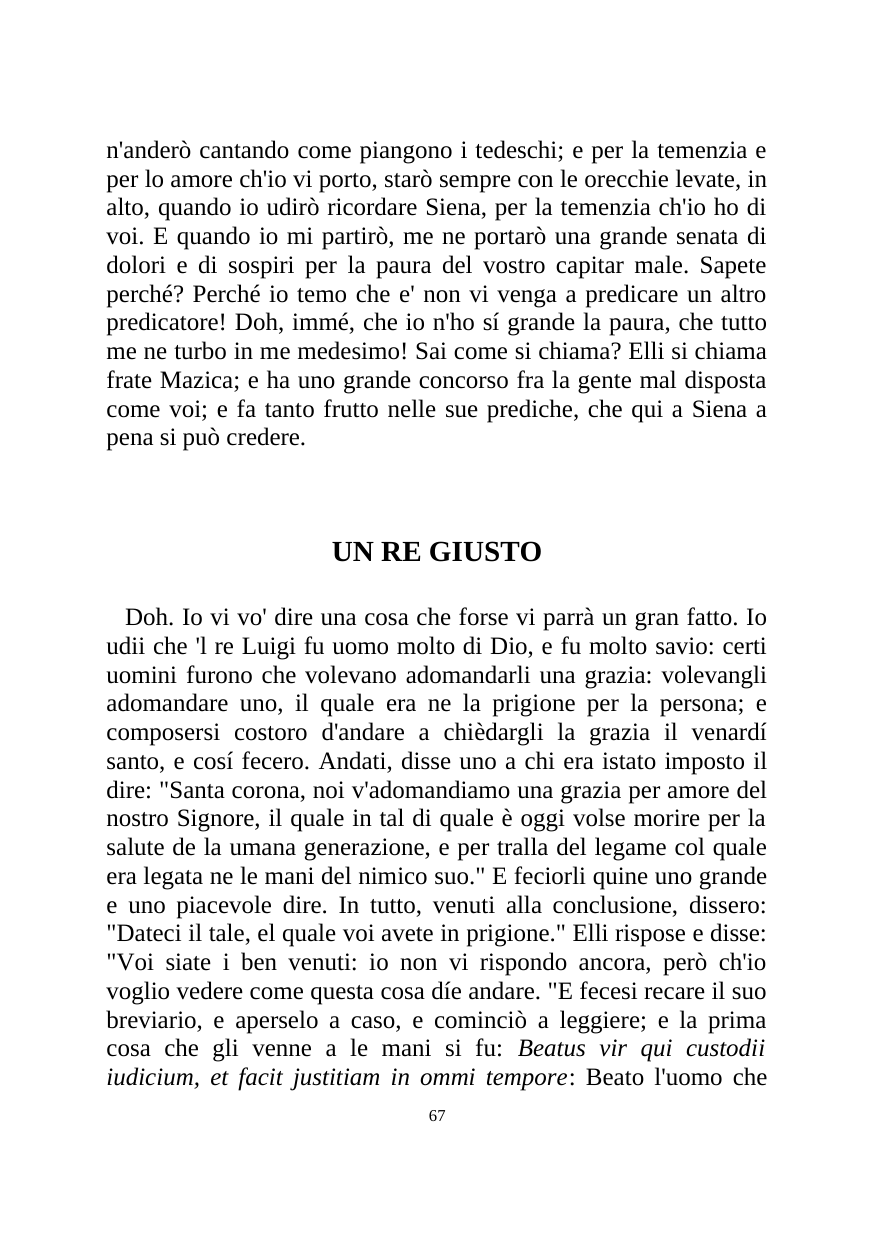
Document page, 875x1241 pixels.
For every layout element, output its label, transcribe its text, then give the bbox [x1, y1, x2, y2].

text Doh. Io vi vo' dire una cosa che forse vi parrà un gran fatto. Io udii che 'l re Luigi fu uomo molto di Dio, e fu molto savio: certi uomini furono che volevano adomandarli una grazia: volevangli adomandare uno, il quale era ne la prigione per la persona; e composersi costoro d'andare a chièdargli la grazia il venardí santo, e cosí fecero. Andati, disse uno a chi era istato imposto il dire: "Santa corona, noi v'adomandiamo una grazia per amore del nostro Signore, il quale in tal di quale è oggi volse morire per la salute de la umana generazione, e per tralla del legame col quale era legata ne le mani del nimico suo." E feciorli quine uno grande e uno piacevole dire. In tutto, venuti alla conclusione, dissero: "Dateci il tale, el quale voi avete in prigione." Elli rispose e disse: "Voi siate i ben venuti: io non vi rispondo ancora, però ch'io voglio vedere come questa cosa díe andare. "E fecesi recare il suo breviario, e aperselo a caso, e cominciò a leggiere; e la prima cosa che gli venne a le mani si fu: Beatus vir qui custodii iudicium, et facit justitiam in ommi tempore: Beato l'uomo che [106, 602, 768, 1091]
subtitle UN RE GIUSTO [106, 534, 768, 567]
text n'anderò cantando come piangono i tedeschi; e per la temenzia e per lo amore ch'io vi porto, starò sempre con le orecchie levate, in alto, quando io udirò ricordare Siena, per la temenzia ch'io ho di voi. E quando io mi partirò, me ne portarò una grande senata di dolori e di sospiri per la paura del vostro capitar male. Sapete perché? Perché io temo che e' non vi venga a predicare un altro predicatore! Doh, immé, che io n'ho sí grande la paura, che tutto me ne turbo in me medesimo! Sai come si chiama? Elli si chiama frate Mazica; e ha uno grande concorso fra la gente mal disposta come voi; e fa tanto frutto nelle sue prediche, che qui a Siena a pena si può credere. [106, 135, 768, 451]
